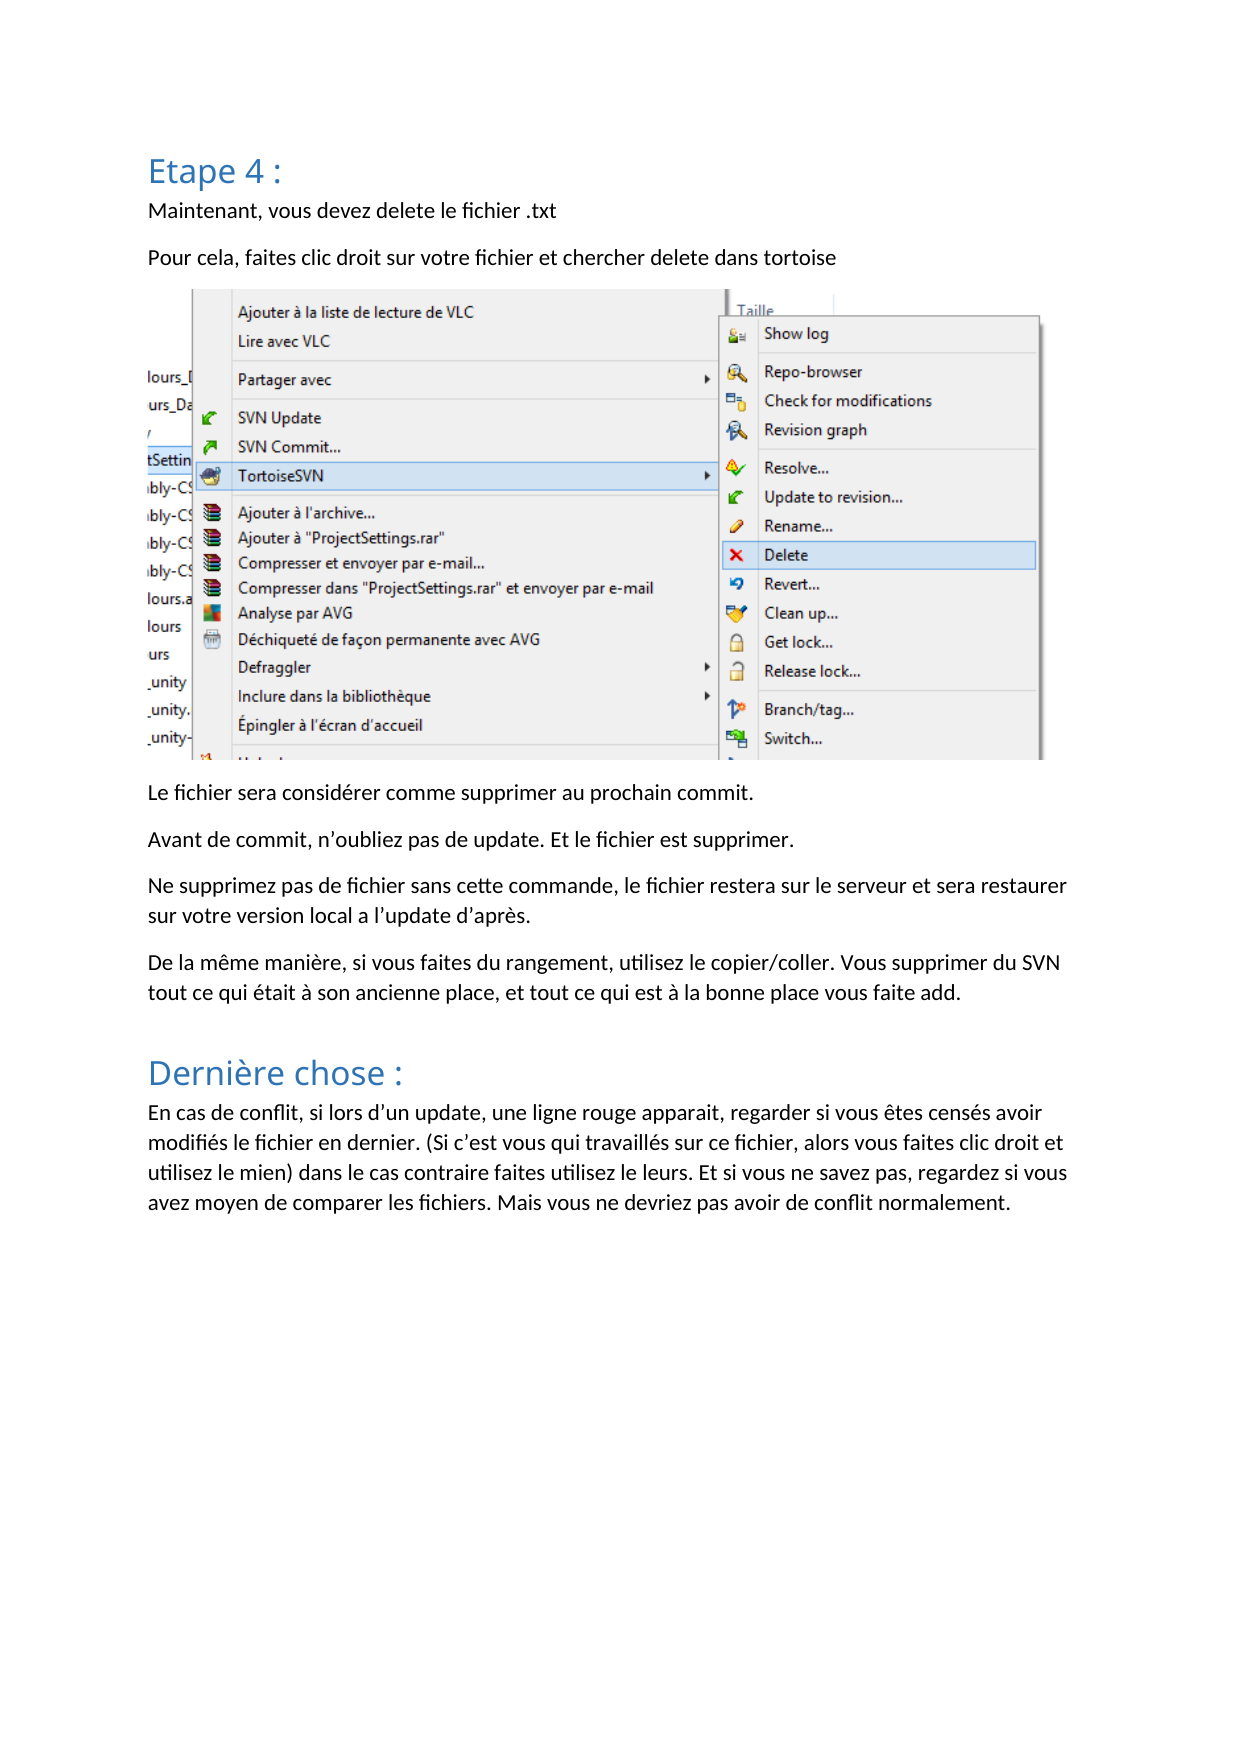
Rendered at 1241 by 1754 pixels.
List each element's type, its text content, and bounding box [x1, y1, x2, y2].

subtitle Etape 4 : [148, 148, 1093, 193]
text Avant de commit, n’oubliez pas de update. Et le fichier est supprimer. [148, 825, 1093, 853]
text Le fichier sera considérer comme supprimer au prochain commit. [148, 778, 1093, 806]
subtitle Dernière chose : [148, 1049, 1093, 1095]
text Maintenant, vous devez delete le fichier .txt [148, 196, 1093, 224]
text En cas de conflit, si lors d’un update, une ligne rouge apparait, regarder si vous êtes censés avoir modifiés le fichier en dernier. (Si c’est vous qui travaillés sur ce fichier, alors vous faites clic droit et utilisez le mien) dans le cas contraire faites utilisez le leurs. Et si vous ne savez pas, regardez si vous avez moyen de comparer les fichiers. Mais vous ne devriez pas avoir de conflit normalement. [148, 1098, 1093, 1216]
text Pour cela, faites clic droit sur votre fichier et chercher delete dans tortoise [148, 243, 1093, 271]
text Ne supprimez pas de fichier sans cette commande, le fichier restera sur le serveur et sera restaurer sur votre version local a l’update d’après. [148, 871, 1093, 929]
text De la même manière, si vous faites du rangement, utilisez le copier/coller. Vous supprimer du SVN tout ce qui était à son ancienne place, et tout ce qui est à la bonne place vous faite add. [148, 948, 1093, 1006]
